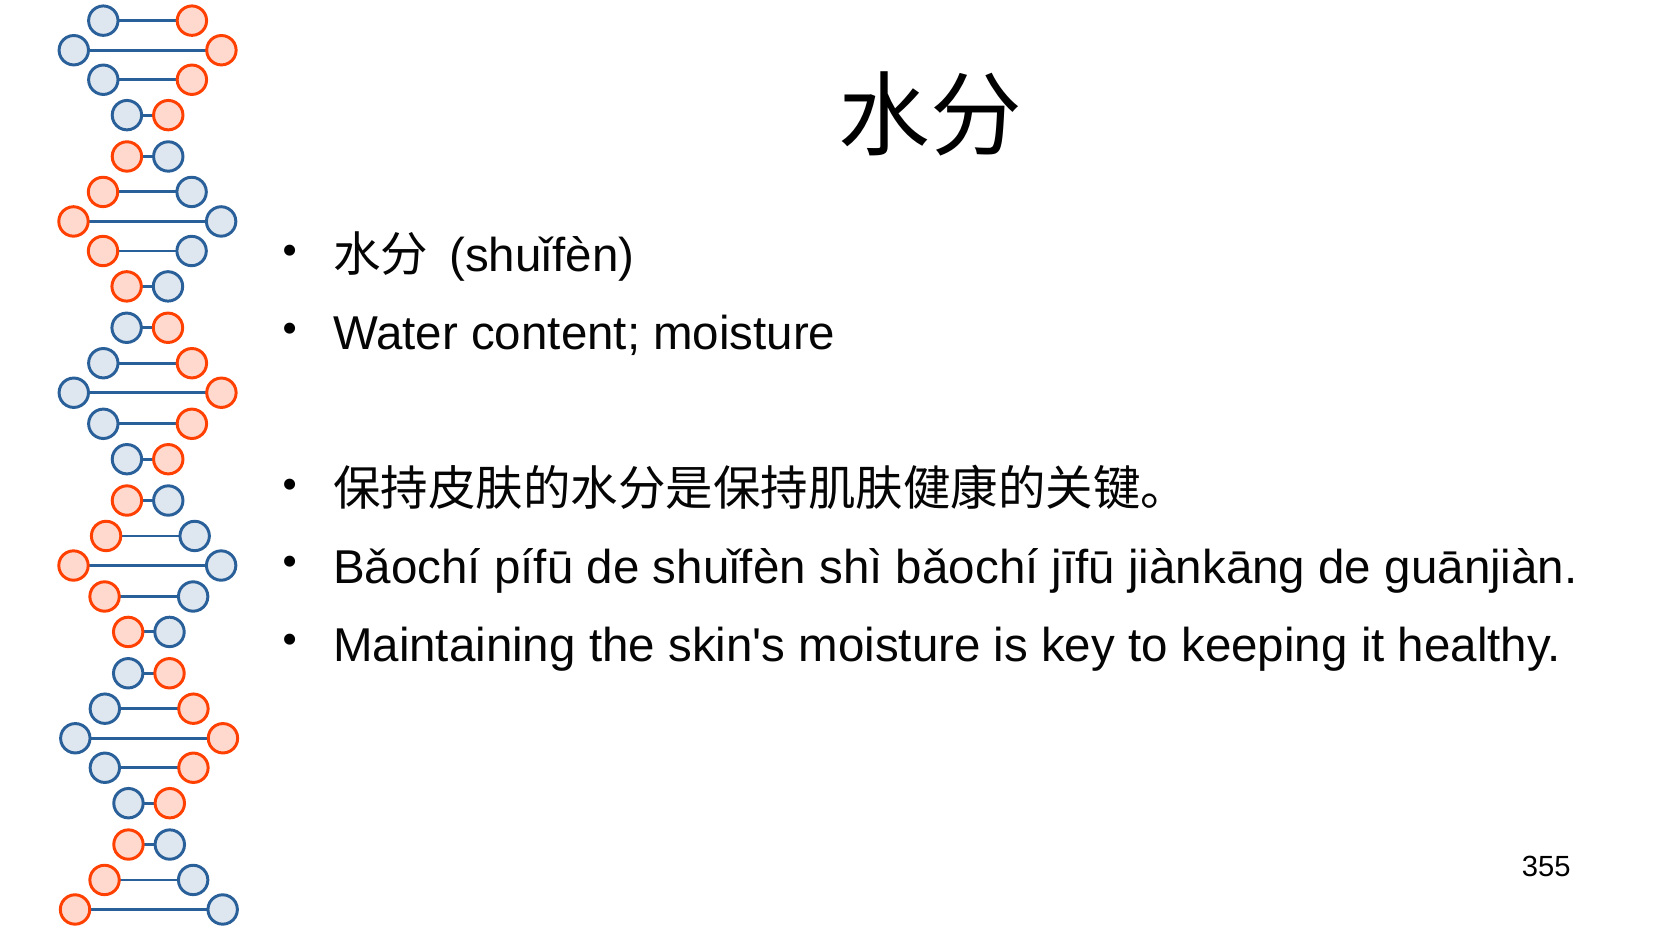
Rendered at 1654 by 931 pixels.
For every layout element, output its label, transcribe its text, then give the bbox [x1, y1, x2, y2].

title 水分 [265, 35, 1595, 189]
list 水分 (shuǐfèn) Water content; moisture 保持皮肤的水分是保持肌肤健康的关键。 Bǎochí pífū de shuǐfèn shì bǎochí jīfū jiànkāng de guānjiàn. Maintaining the skin's moisture is key to keeping it healthy. [265, 224, 1595, 764]
